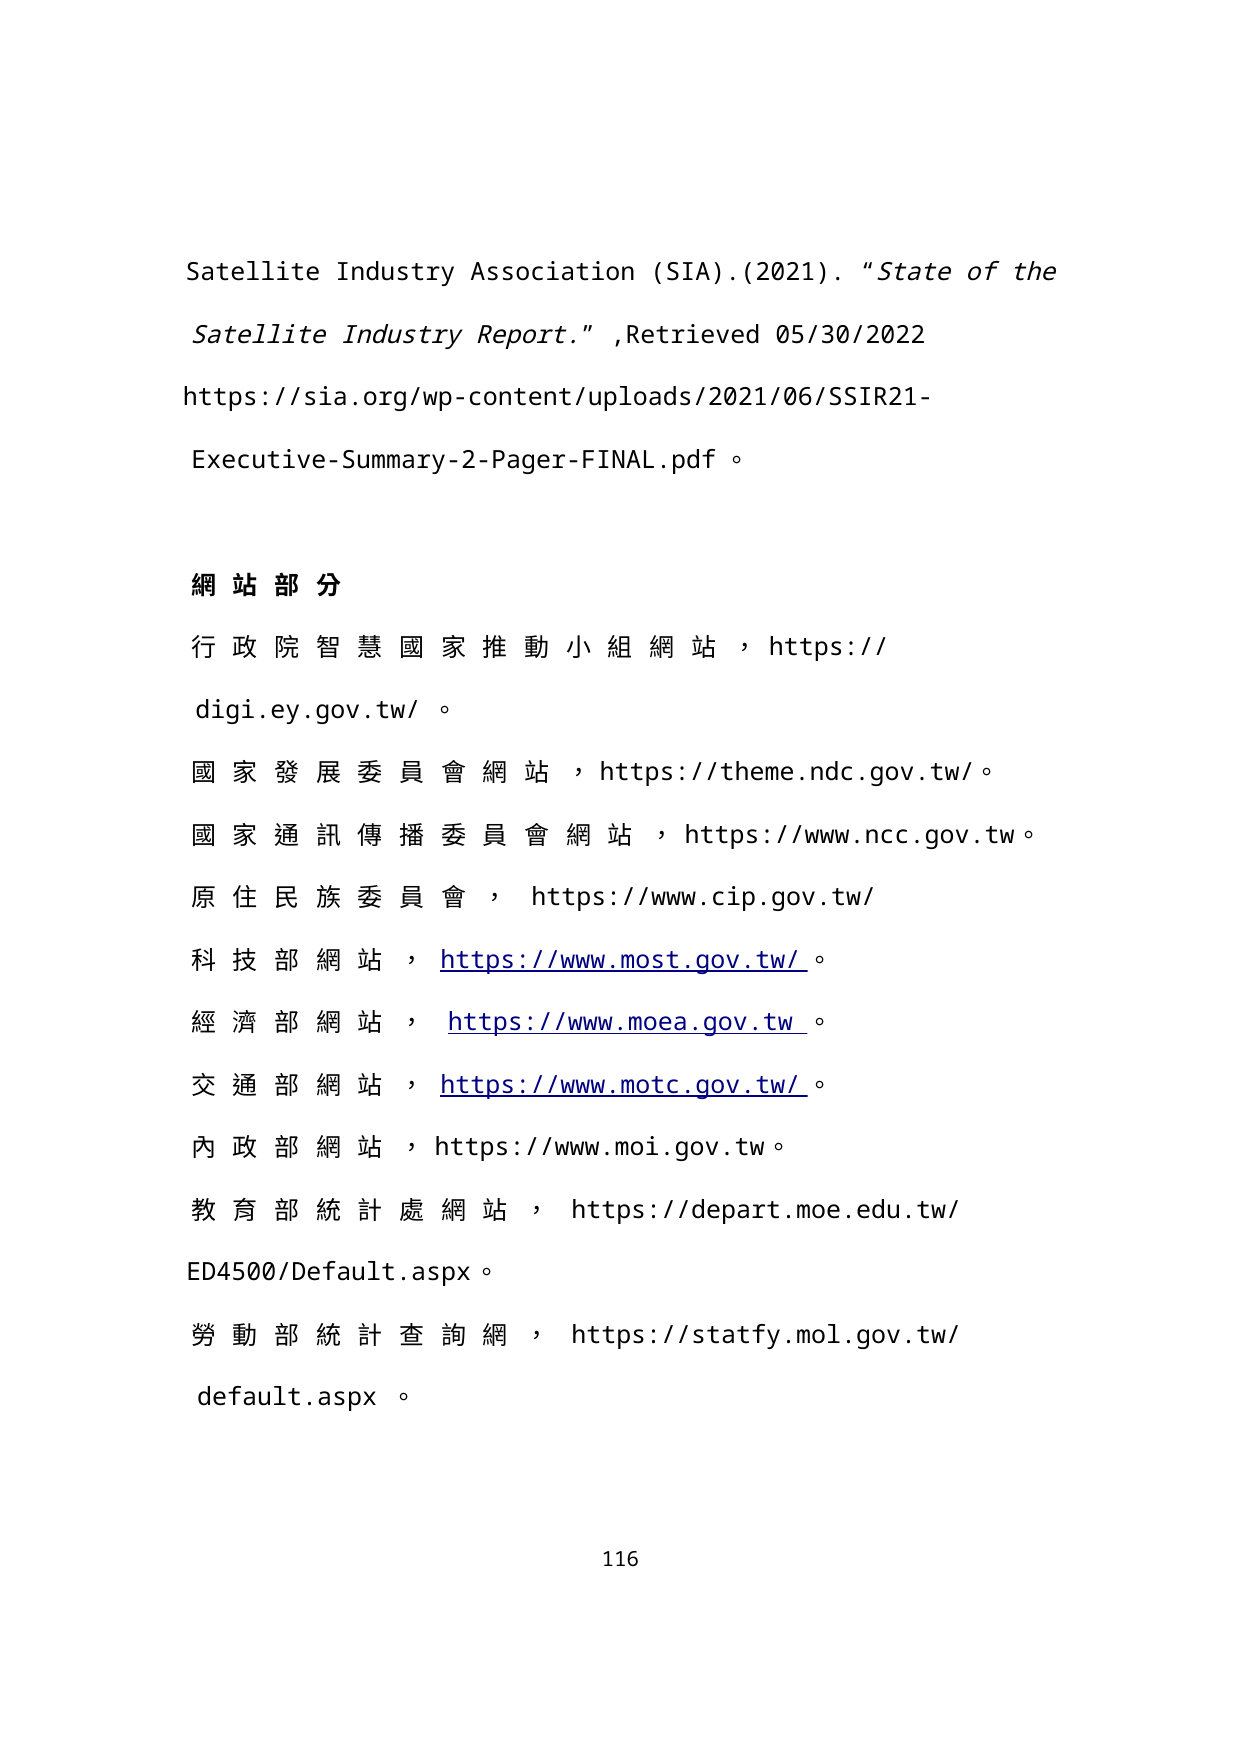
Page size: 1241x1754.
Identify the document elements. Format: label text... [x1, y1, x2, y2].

text 國家發展委員會網站，https://theme.ndc.gov.tw/。 [183, 729, 1058, 792]
text https://sia.org/wp-content/uploads/2021/06/SSIR21-Executive-Summary-2-Pager-FINAL.pdf。 [183, 354, 1058, 479]
text 經濟部網站，https://www.moea.gov.tw。 [183, 979, 1058, 1042]
text Satellite Industry Association (SIA).(2021). “State of the Satellite Industry Report.” ,Retrieved 05/30/2022 [183, 229, 1058, 354]
text 原住民族委員會，https://www.cip.gov.tw/ [183, 854, 1058, 917]
text 勞動部統計查詢網，https://statfy.mol.gov.tw/default.aspx。 [183, 1292, 1058, 1417]
text 教育部統計處網站，https://depart.moe.edu.tw/ED4500/Default.aspx。 [183, 1167, 1058, 1292]
text 內政部網站，https://www.moi.gov.tw。 [183, 1104, 1058, 1167]
text 網站部分 [183, 542, 1058, 604]
text 科技部網站，https://www.most.gov.tw/。 [183, 917, 1058, 979]
text 行政院智慧國家推動小組網站，https://digi.ey.gov.tw/。 [183, 604, 1058, 729]
text 交通部網站，https://www.motc.gov.tw/。 [183, 1042, 1058, 1104]
text 國家通訊傳播委員會網站，https://www.ncc.gov.tw。 [183, 792, 1058, 854]
